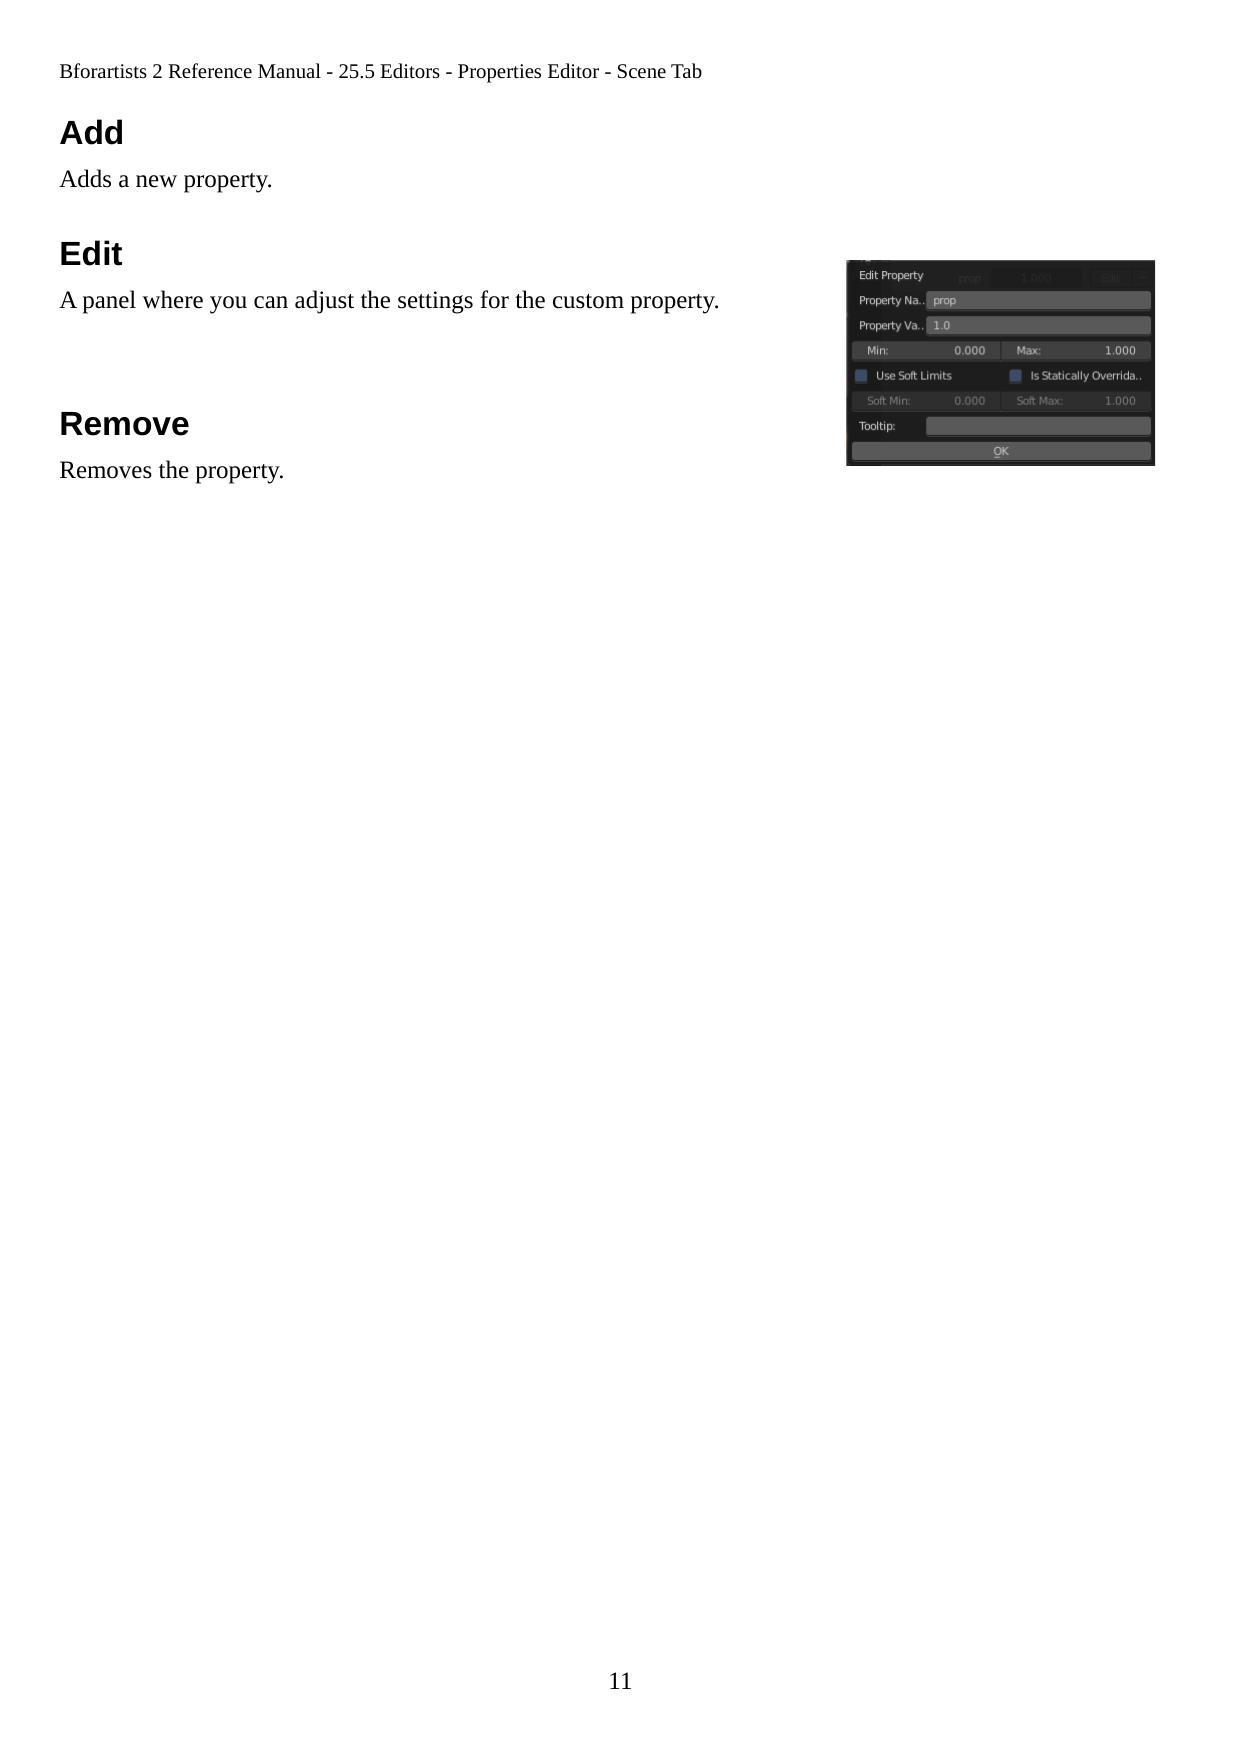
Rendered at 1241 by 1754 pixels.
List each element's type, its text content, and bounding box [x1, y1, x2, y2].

subtitle Remove [59, 404, 846, 442]
subtitle [1156, 404, 1181, 442]
text Removes the property. [59, 455, 1181, 484]
picture [846, 260, 1156, 466]
subtitle Edit [59, 234, 1181, 272]
subtitle Add [59, 113, 1181, 151]
text A panel where you can adjust the settings for the custom property. [59, 285, 846, 313]
text Adds a new property. [59, 164, 1181, 192]
